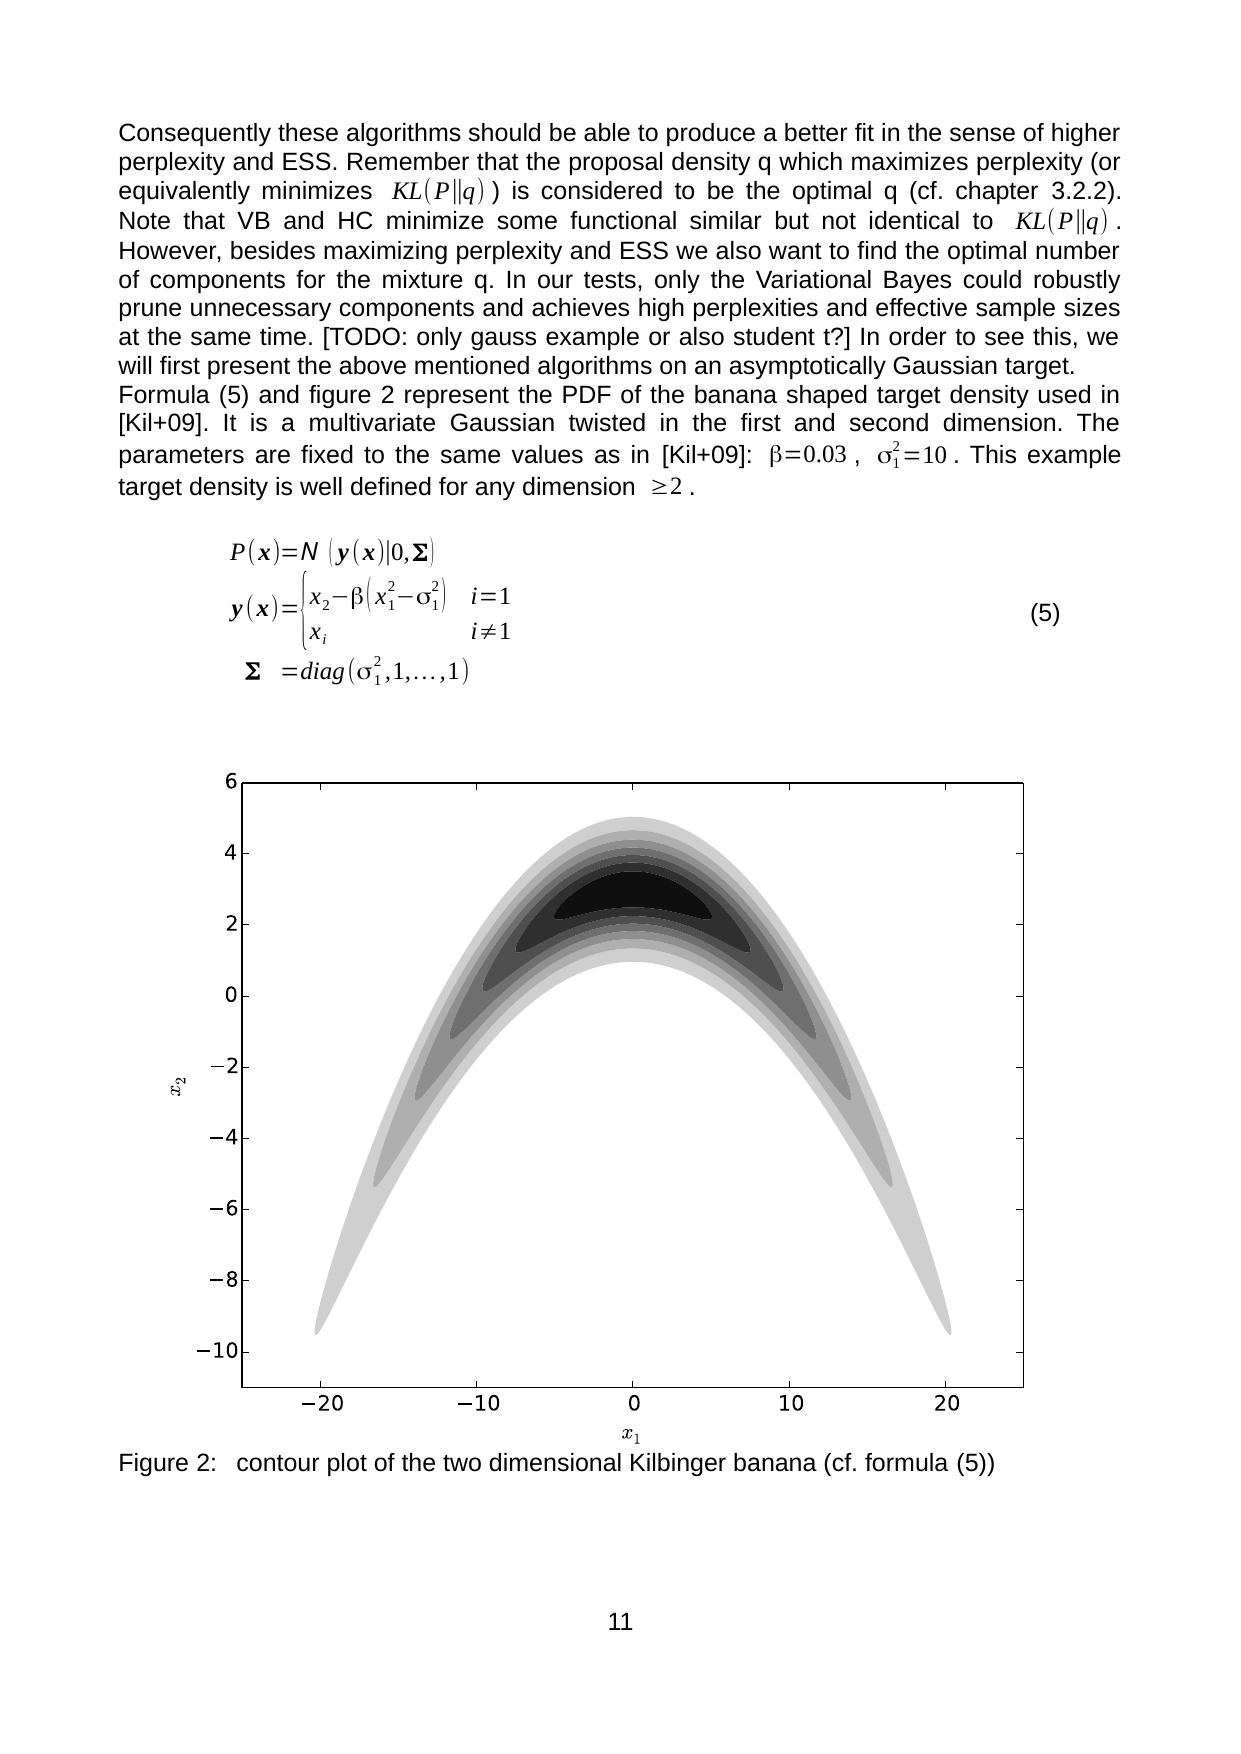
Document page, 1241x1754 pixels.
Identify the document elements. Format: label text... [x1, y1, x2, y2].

table_header [118, 530, 217, 694]
text Formula (5) and figure 2 represent the PDF of the banana shaped target density used in [Kil+09]. It is a multivariate Gaussian twisted in the first and second dimension. The parameters are fixed to the same values as in [Kil+09]: , . This example target density is well defined for any dimension . [118, 379, 1122, 501]
text Consequently these algorithms should be able to produce a better fit in the sense of higher perplexity and ESS. Remember that the proposal density q which maximizes perplexity (or equivalently minimizes ) is considered to be the optimal q (cf. chapter 3.2.2). Note that VB and HC minimize some functional similar but not identical to . However, besides maximizing perplexity and ESS we also want to find the optimal number of components for the mixture q. In our tests, only the Variational Bayes could robustly prune unnecessary components and achieves high perplexities and effective sample sizes at the same time. [TODO: only gauss example or also student t?] In order to see this, we will first present the above mentioned algorithms on an asymptotically Gaussian target. [118, 118, 1122, 379]
table_header [217, 530, 1024, 694]
table_header (5) [1024, 530, 1123, 694]
text Figure 2: contour plot of the two dimensional Kilbinger banana (cf. formula (5)) [118, 723, 1122, 1476]
